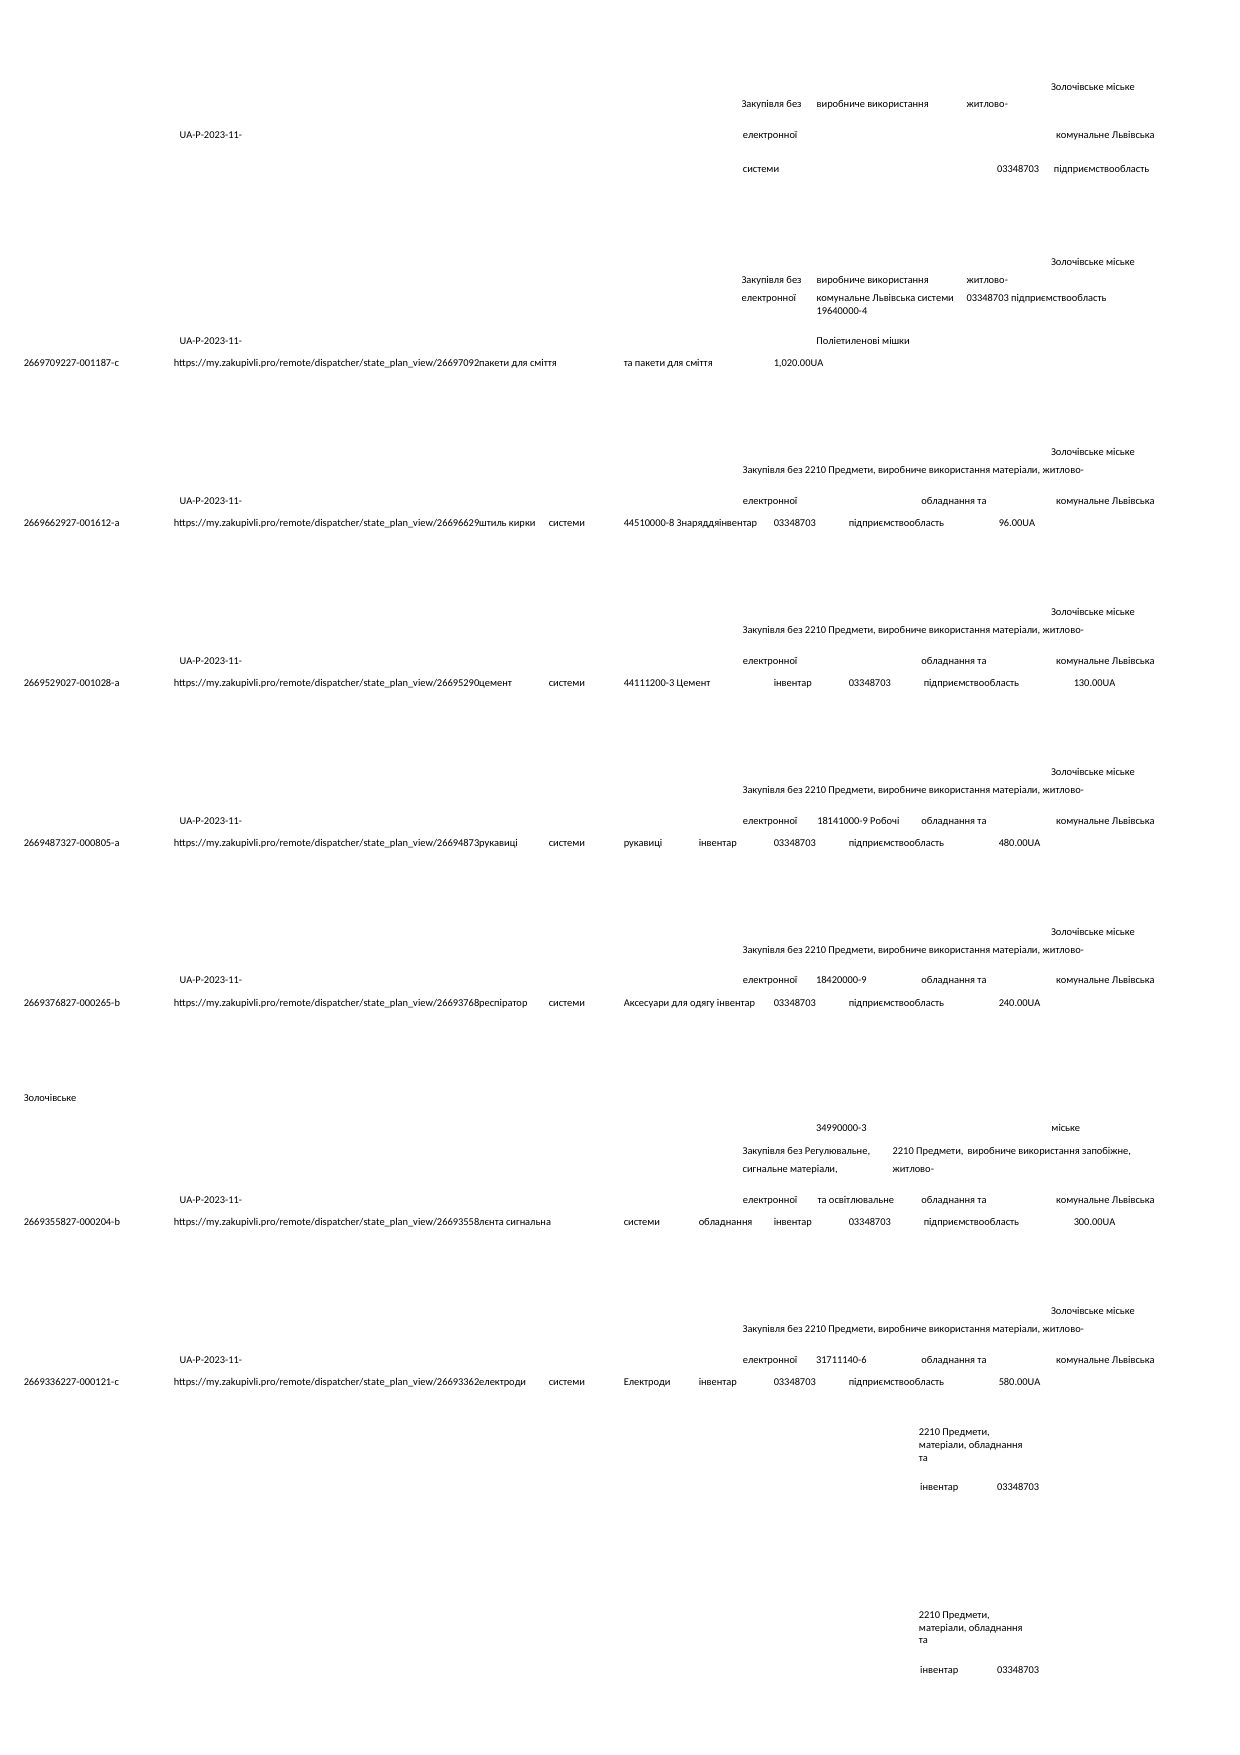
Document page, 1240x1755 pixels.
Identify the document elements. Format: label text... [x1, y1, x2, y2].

text Закупівля без 2210 Предмети, виробниче використання матеріали, житлово- [742, 1322, 1166, 1335]
list 2669487327-000805-a https://my.zakupivli.pro/remote/dispatcher/state_plan_view/26694873рукавиці системи рукавиці інвентар 03348703 підприємствообласть 480.00UA [0, 836, 1239, 849]
list 2669376827-000265-b https://my.zakupivli.pro/remote/dispatcher/state_plan_view/26693768респіратор системи Аксесуари для одягу інвентар 03348703 підприємствообласть 240.00UA [0, 996, 1239, 1009]
text UA-P-2023-11- електронної 18141000-9 Робочі обладнання та комунальне Львівська [23, 802, 1239, 830]
text 34990000-3 міське [23, 1109, 1239, 1137]
text Закупівля без 2210 Предмети, виробниче використання матеріали, житлово- [742, 623, 1166, 636]
text UA-P-2023-11- Поліетиленові мішки [23, 322, 1239, 350]
list 2669662927-001612-a https://my.zakupivli.pro/remote/dispatcher/state_plan_view/26696629штиль кирки системи 44510000-8 Знаряддяінвентар 03348703 підприємствообласть 96.00UA [0, 517, 1239, 529]
text Золочівське міське [1051, 765, 1137, 778]
text UA-P-2023-11- електронної обладнання та комунальне Львівська [23, 642, 1239, 670]
text 19640000-4 [555, 304, 1128, 317]
list 2669529027-001028-a https://my.zakupivli.pro/remote/dispatcher/state_plan_view/26695290цемент системи 44111200-3 Цемент інвентар 03348703 підприємствообласть 130.00UA [0, 677, 1239, 689]
list 2669336227-000121-c https://my.zakupivli.pro/remote/dispatcher/state_plan_view/26693362електроди системи Електроди інвентар 03348703 підприємствообласть 580.00UA [0, 1376, 1239, 1388]
text Золочівське міське [1051, 925, 1137, 938]
text Закупівля без 2210 Предмети, виробниче використання матеріали, житлово- [742, 783, 1166, 796]
list 2669355827-000204-b https://my.zakupivli.pro/remote/dispatcher/state_plan_view/26693558лєнта сигнальна системи обладнання інвентар 03348703 підприємствообласть 300.00UA [0, 1216, 1239, 1228]
text Золочівське міське [1051, 1304, 1137, 1317]
text UA-P-2023-11- електронної 18420000-9 обладнання та комунальне Львівська [23, 962, 1239, 990]
text Золочівське [23, 1091, 1239, 1104]
text Закупівля без 2210 Предмети, виробниче використання матеріали, житлово- [742, 943, 1166, 956]
text UA-P-2023-11- електронної 31711140-6 обладнання та комунальне Львівська [23, 1341, 1239, 1369]
text Закупівля без Регулювальне, 2210 Предмети, виробниче використання запобіжне, сигнальне матеріали, житлово- [742, 1144, 1166, 1175]
list 2669709227-001187-c https://my.zakupivli.pro/remote/dispatcher/state_plan_view/26697092пакети для сміття та пакети для сміття 1,020.00UA [0, 357, 1239, 369]
text Золочівське міське [1051, 446, 1137, 458]
text UA-P-2023-11- електронної обладнання та комунальне Львівська [23, 482, 1239, 510]
text Золочівське міське [1051, 605, 1137, 618]
text Закупівля без 2210 Предмети, виробниче використання матеріали, житлово- [742, 463, 1166, 476]
text UA-P-2023-11- електронної та освітлювальне обладнання та комунальне Львівська [23, 1181, 1239, 1209]
